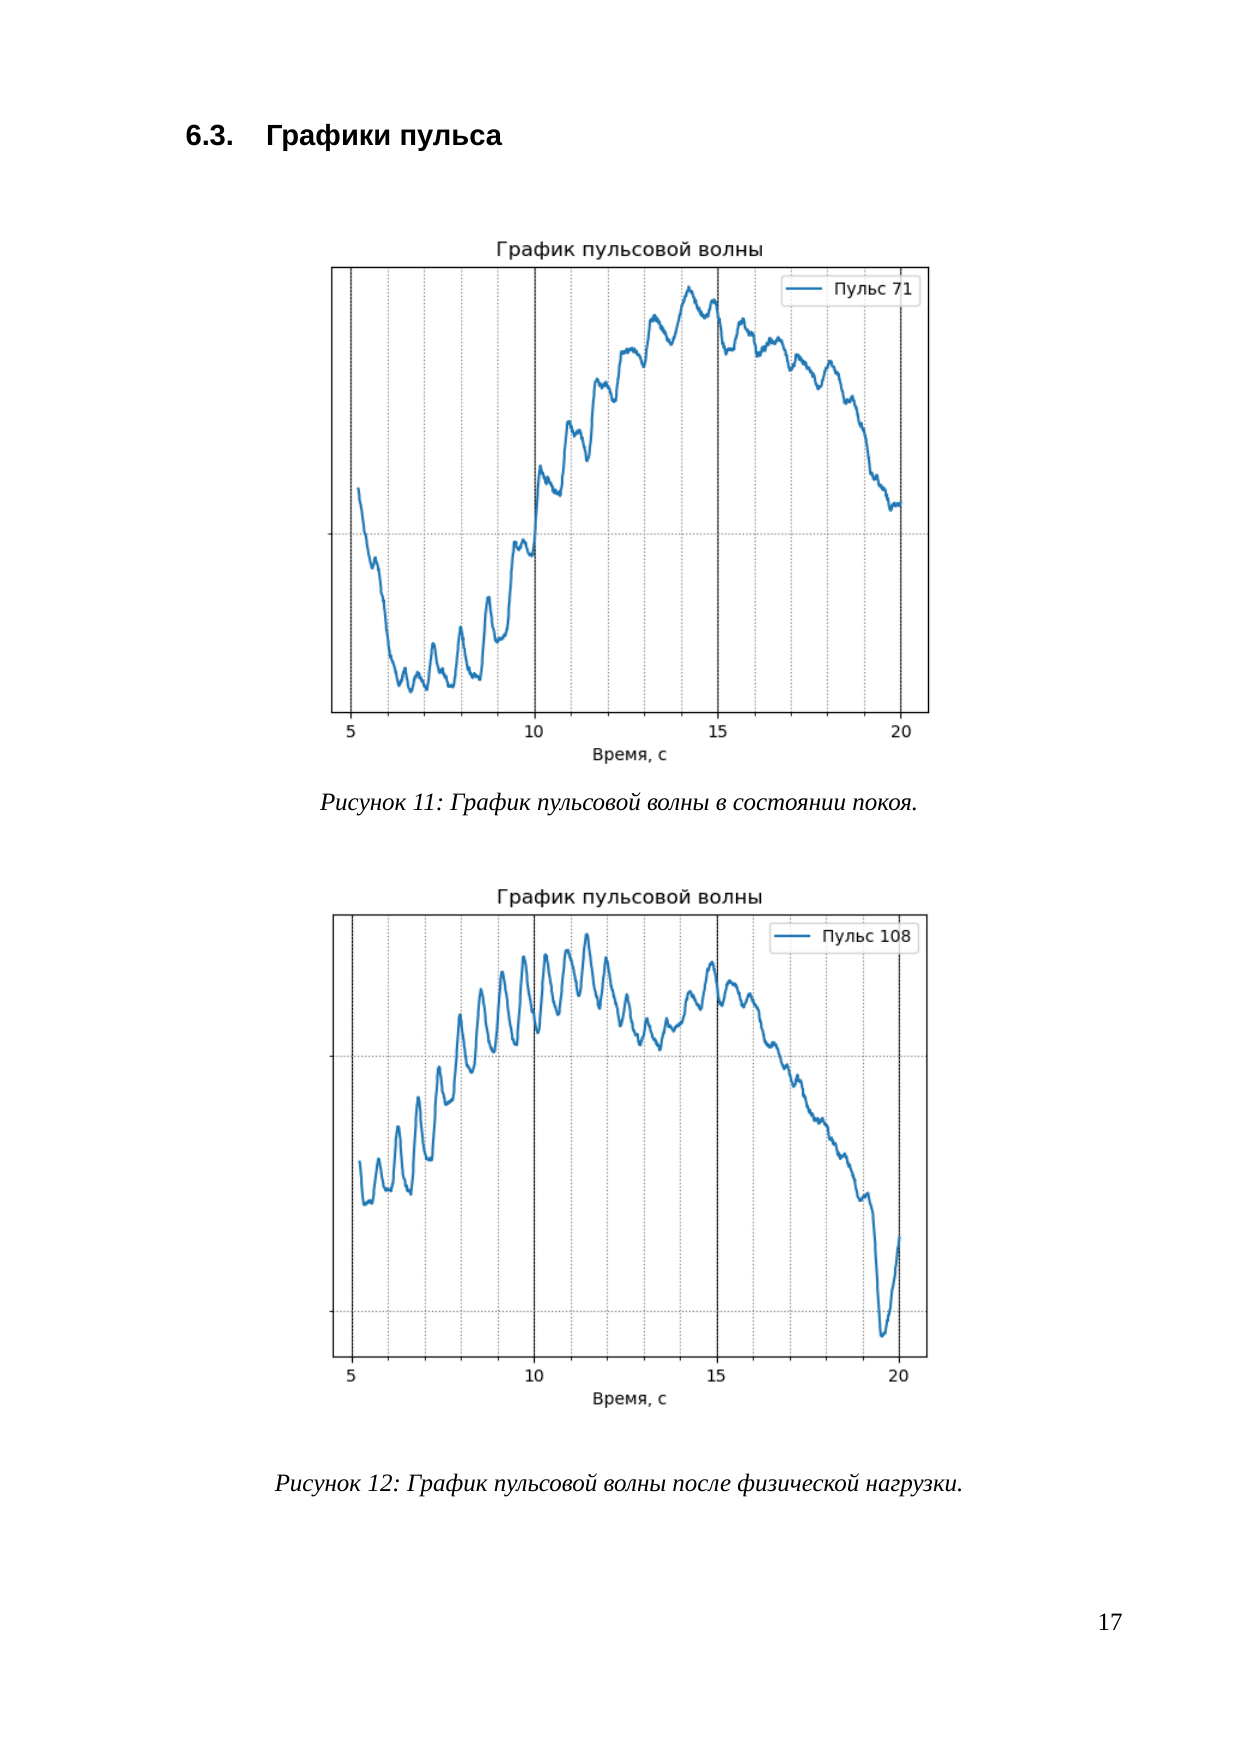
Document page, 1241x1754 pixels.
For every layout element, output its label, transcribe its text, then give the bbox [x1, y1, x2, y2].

text Рисунок 12: График пульсовой волны после физической нагрузки. [118, 1468, 1122, 1497]
picture [237, 845, 1003, 1420]
text Рисунок 11: График пульсовой волны в состоянии покоя. [118, 787, 1122, 816]
picture [235, 197, 1005, 776]
subtitle Графики пульса [118, 118, 1122, 152]
